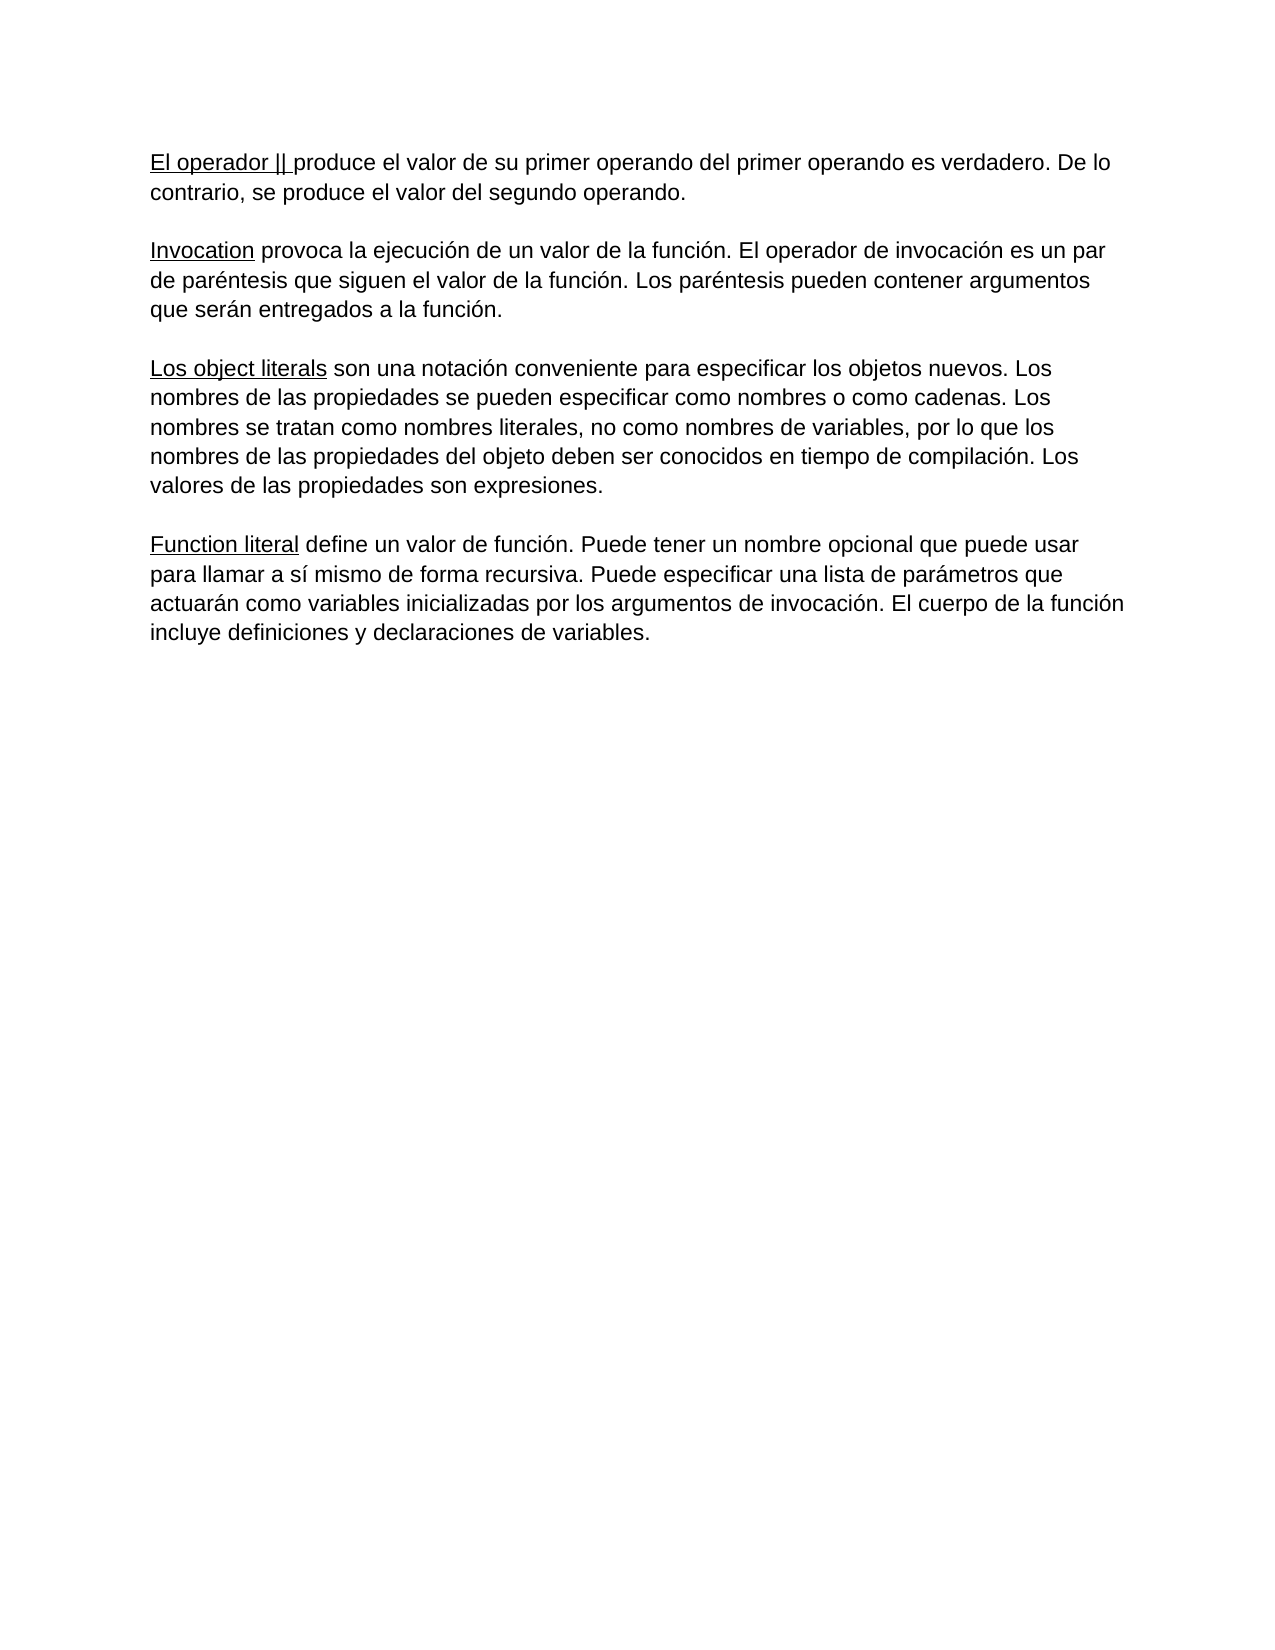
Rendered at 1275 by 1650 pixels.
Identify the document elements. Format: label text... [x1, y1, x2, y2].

text Function literal define un valor de función. Puede tener un nombre opcional que puede usar para llamar a sí mismo de forma recursiva. Puede especificar una lista de parámetros que actuarán como variables inicializadas por los argumentos de invocación. El cuerpo de la función incluye definiciones y declaraciones de variables. [150, 532, 1125, 646]
text El operador || produce el valor de su primer operando del primer operando es verdadero. De lo contrario, se produce el valor del segundo operando. [150, 150, 1125, 205]
text Los object literals son una notación conveniente para especificar los objetos nuevos. Los nombres de las propiedades se pueden especificar como nombres o como cadenas. Los nombres se tratan como nombres literales, no como nombres de variables, por lo que los nombres de las propiedades del objeto deben ser conocidos en tiempo de compilación. Los valores de las propiedades son expresiones. [150, 356, 1125, 499]
text Invocation provoca la ejecución de un valor de la función. El operador de invocación es un par de paréntesis que siguen el valor de la función. Los paréntesis pueden contener argumentos que serán entregados a la función. [150, 238, 1125, 322]
